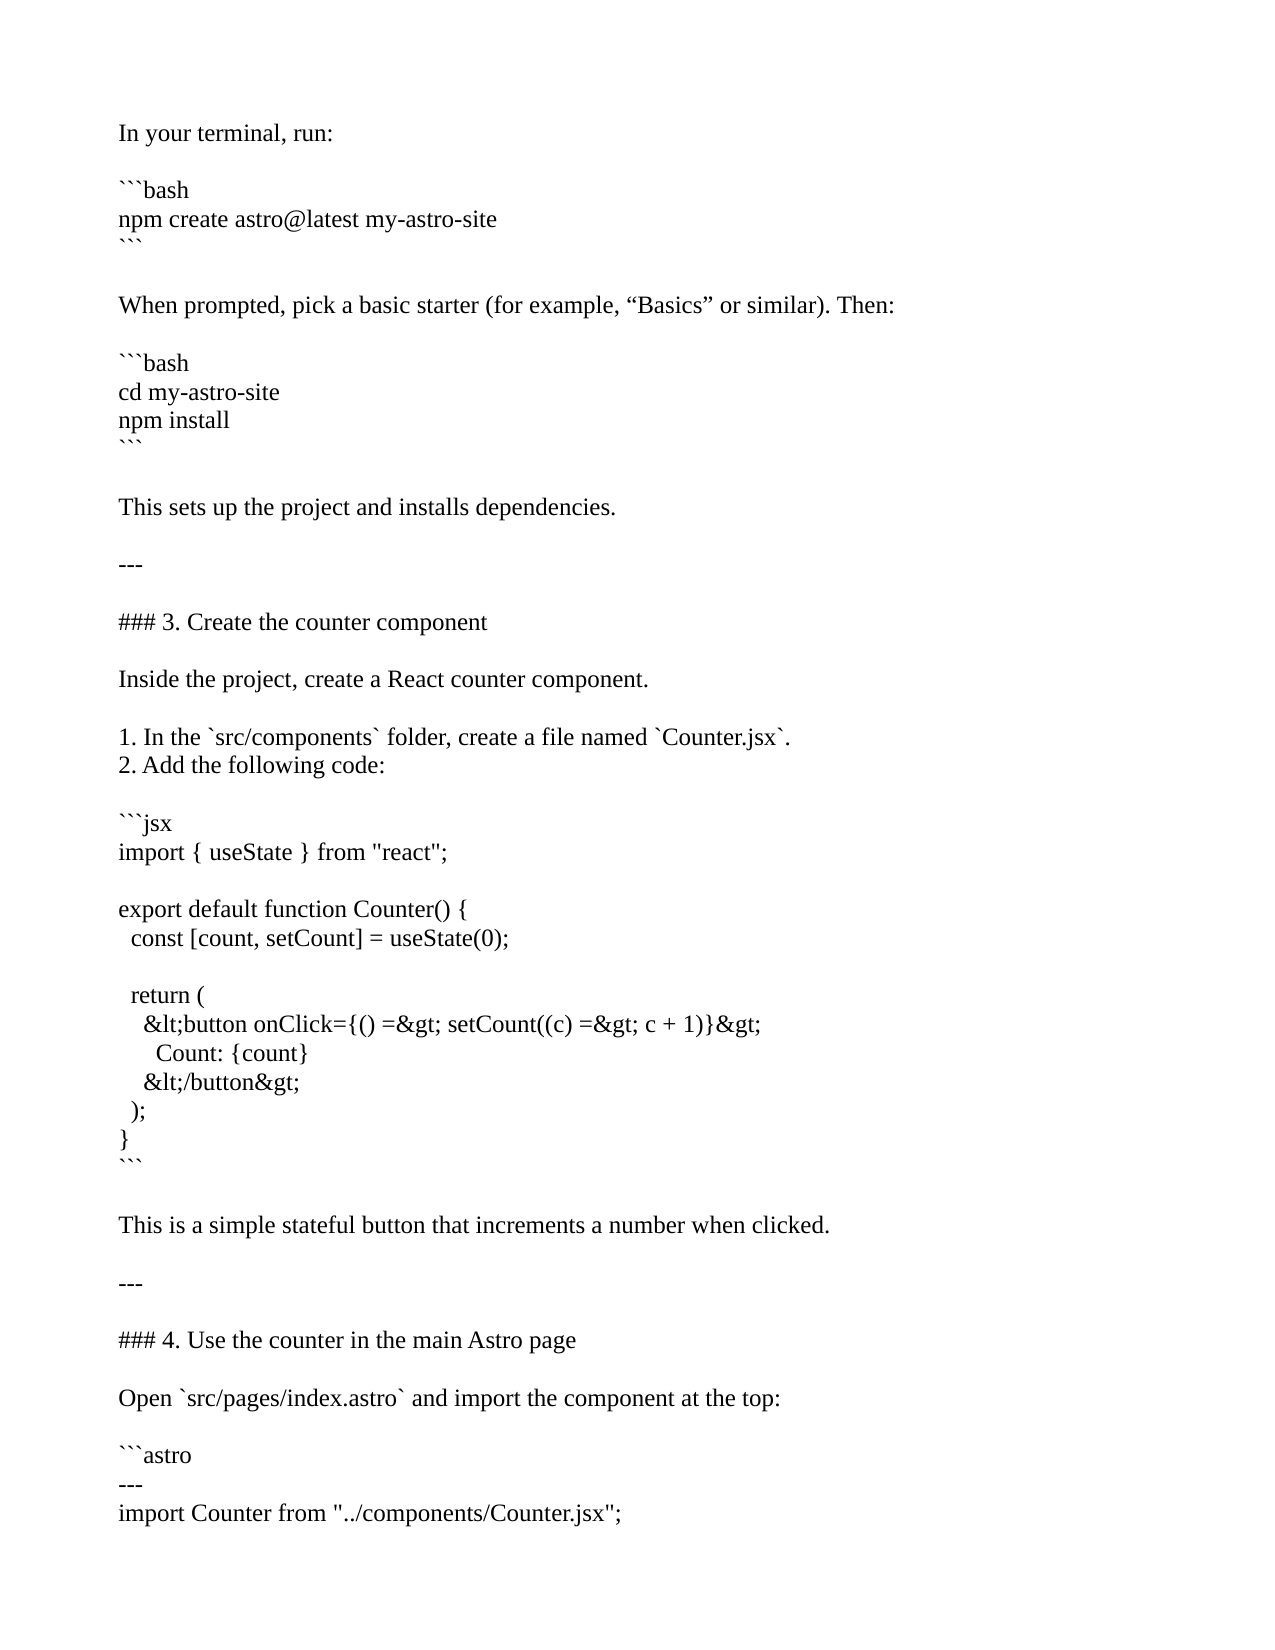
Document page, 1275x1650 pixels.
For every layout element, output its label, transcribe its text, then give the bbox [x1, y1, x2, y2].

text &lt;button onClick={() =&gt; setCount((c) =&gt; c + 1)}&gt; [118, 1009, 1157, 1038]
text 2. Add the following code: [118, 751, 1157, 779]
text This sets up the project and installs dependencies. [118, 492, 1157, 521]
text ```astro [118, 1441, 1157, 1469]
text When prompted, pick a basic starter (for example, “Basics” or similar). Then: [118, 291, 1157, 319]
text ```bash [118, 348, 1157, 377]
text import { useState } from "react"; [118, 837, 1157, 866]
text ```bash [118, 176, 1157, 204]
text npm install [118, 406, 1157, 434]
text --- [118, 549, 1157, 578]
text } [118, 1124, 1157, 1153]
text return ( [118, 981, 1157, 1009]
text export default function Counter() { [118, 894, 1157, 923]
text --- [118, 1268, 1157, 1297]
text const [count, setCount] = useState(0); [118, 923, 1157, 952]
text Count: {count} [118, 1038, 1157, 1067]
text 1. In the `src/components` folder, create a file named `Counter.jsx`. [118, 722, 1157, 751]
text cd my-astro-site [118, 377, 1157, 406]
text ``` [118, 1153, 1157, 1182]
text ### 4. Use the counter in the main Astro page [118, 1326, 1157, 1354]
text ```jsx [118, 808, 1157, 837]
text --- [118, 1469, 1157, 1498]
text Inside the project, create a React counter component. [118, 664, 1157, 693]
text ``` [118, 233, 1157, 262]
text import Counter from "../components/Counter.jsx"; [118, 1498, 1157, 1527]
text In your terminal, run: [118, 118, 1157, 147]
text ``` [118, 434, 1157, 463]
text This is a simple stateful button that increments a number when clicked. [118, 1211, 1157, 1239]
text ); [118, 1096, 1157, 1124]
text npm create astro@latest my-astro-site [118, 204, 1157, 233]
text Open `src/pages/index.astro` and import the component at the top: [118, 1383, 1157, 1412]
text &lt;/button&gt; [118, 1067, 1157, 1096]
text ### 3. Create the counter component [118, 607, 1157, 636]
